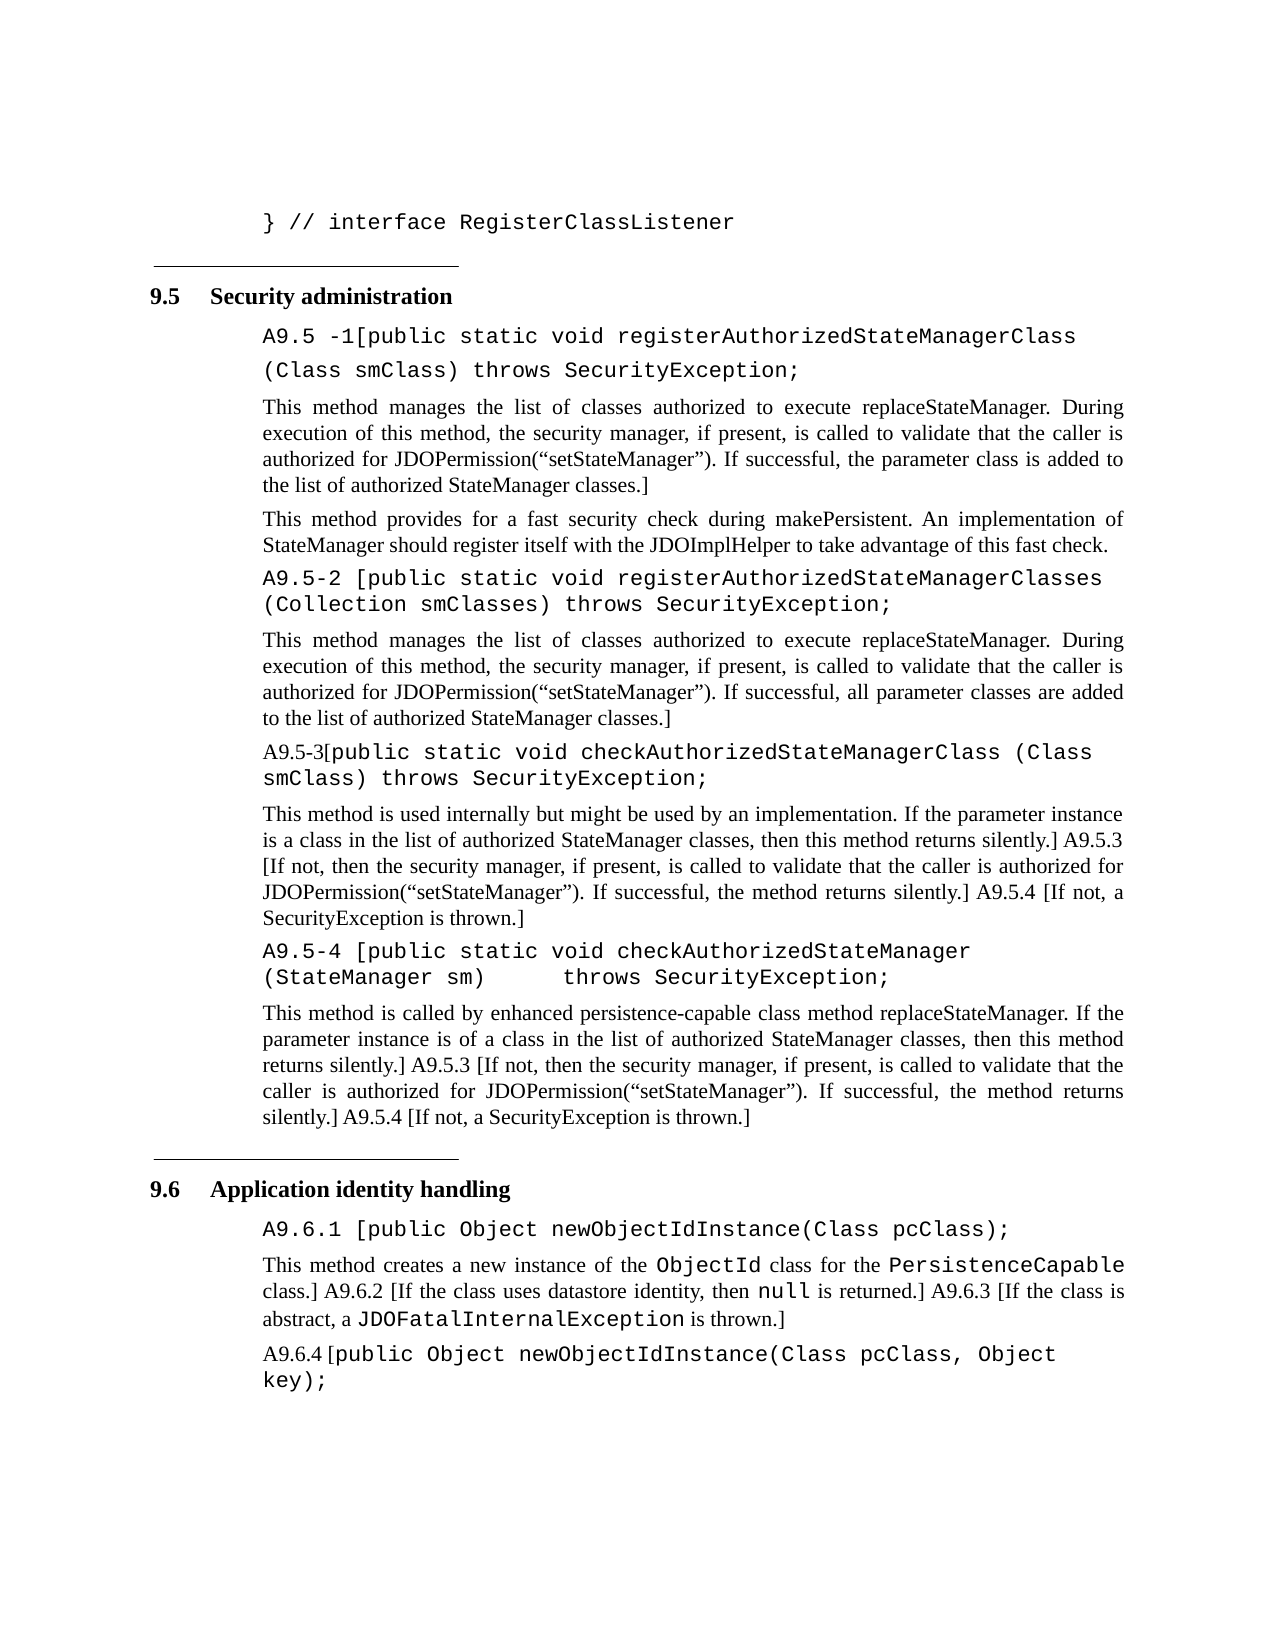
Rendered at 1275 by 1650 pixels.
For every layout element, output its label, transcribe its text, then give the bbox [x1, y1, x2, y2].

text A9.5-4 [public static void checkAuthorizedStateManager (StateManager sm) throws SecurityException; [262, 938, 1125, 991]
subtitle Security administration [150, 282, 1125, 309]
text This method creates a new instance of the ObjectId class for the PersistenceCapable class.] A9.6.2 [If the class uses datastore identity, then null is returned.] A9.6.3 [If the class is abstract, a JDOFatalInternalException is thrown.] [262, 1252, 1125, 1332]
text A9.5-2 [public static void registerAuthorizedStateManagerClasses (Collection smClasses) throws SecurityException; [262, 566, 1125, 618]
text } // interface RegisterClassListener [262, 210, 1125, 236]
text A9.5 -1[public static void registerAuthorizedStateManagerClass [262, 324, 1125, 350]
text This method manages the list of classes authorized to execute replaceStateManager. During execution of this method, the security manager, if present, is called to validate that the caller is authorized for JDOPermission(“setStateManager”). If successful, all parameter classes are added to the list of authorized StateManager classes.] [262, 626, 1125, 730]
text A9.6.4 [public Object newObjectIdInstance(Class pcClass, Object key); [262, 1341, 1125, 1394]
text This method provides for a fast security check during makePersistent. An implementation of StateManager should register itself with the JDOImplHelper to take advantage of this fast check. [262, 505, 1125, 557]
text This method manages the list of classes authorized to execute replaceStateManager. During execution of this method, the security manager, if present, is called to validate that the caller is authorized for JDOPermission(“setStateManager”). If successful, the parameter class is added to the list of authorized StateManager classes.] [262, 393, 1125, 497]
subtitle Application identity handling [150, 1175, 1125, 1203]
text This method is called by enhanced persistence-capable class method replaceStateManager. If the parameter instance is of a class in the list of authorized StateManager classes, then this method returns silently.] A9.5.3 [If not, then the security manager, if present, is called to validate that the caller is authorized for JDOPermission(“setStateManager”). If successful, the method returns silently.] A9.5.4 [If not, a SecurityException is thrown.] [262, 999, 1125, 1129]
text A9.6.1 [public Object newObjectIdInstance(Class pcClass); [262, 1217, 1125, 1243]
text (Class smClass) throws SecurityException; [262, 358, 1125, 384]
text A9.5-3[public static void checkAuthorizedStateManagerClass (Class smClass) throws SecurityException; [262, 739, 1125, 792]
text This method is used internally but might be used by an implementation. If the parameter instance is a class in the list of authorized StateManager classes, then this method returns silently.] A9.5.3 [If not, then the security manager, if present, is called to validate that the caller is authorized for JDOPermission(“setStateManager”). If successful, the method returns silently.] A9.5.4 [If not, a SecurityException is thrown.] [262, 800, 1125, 930]
